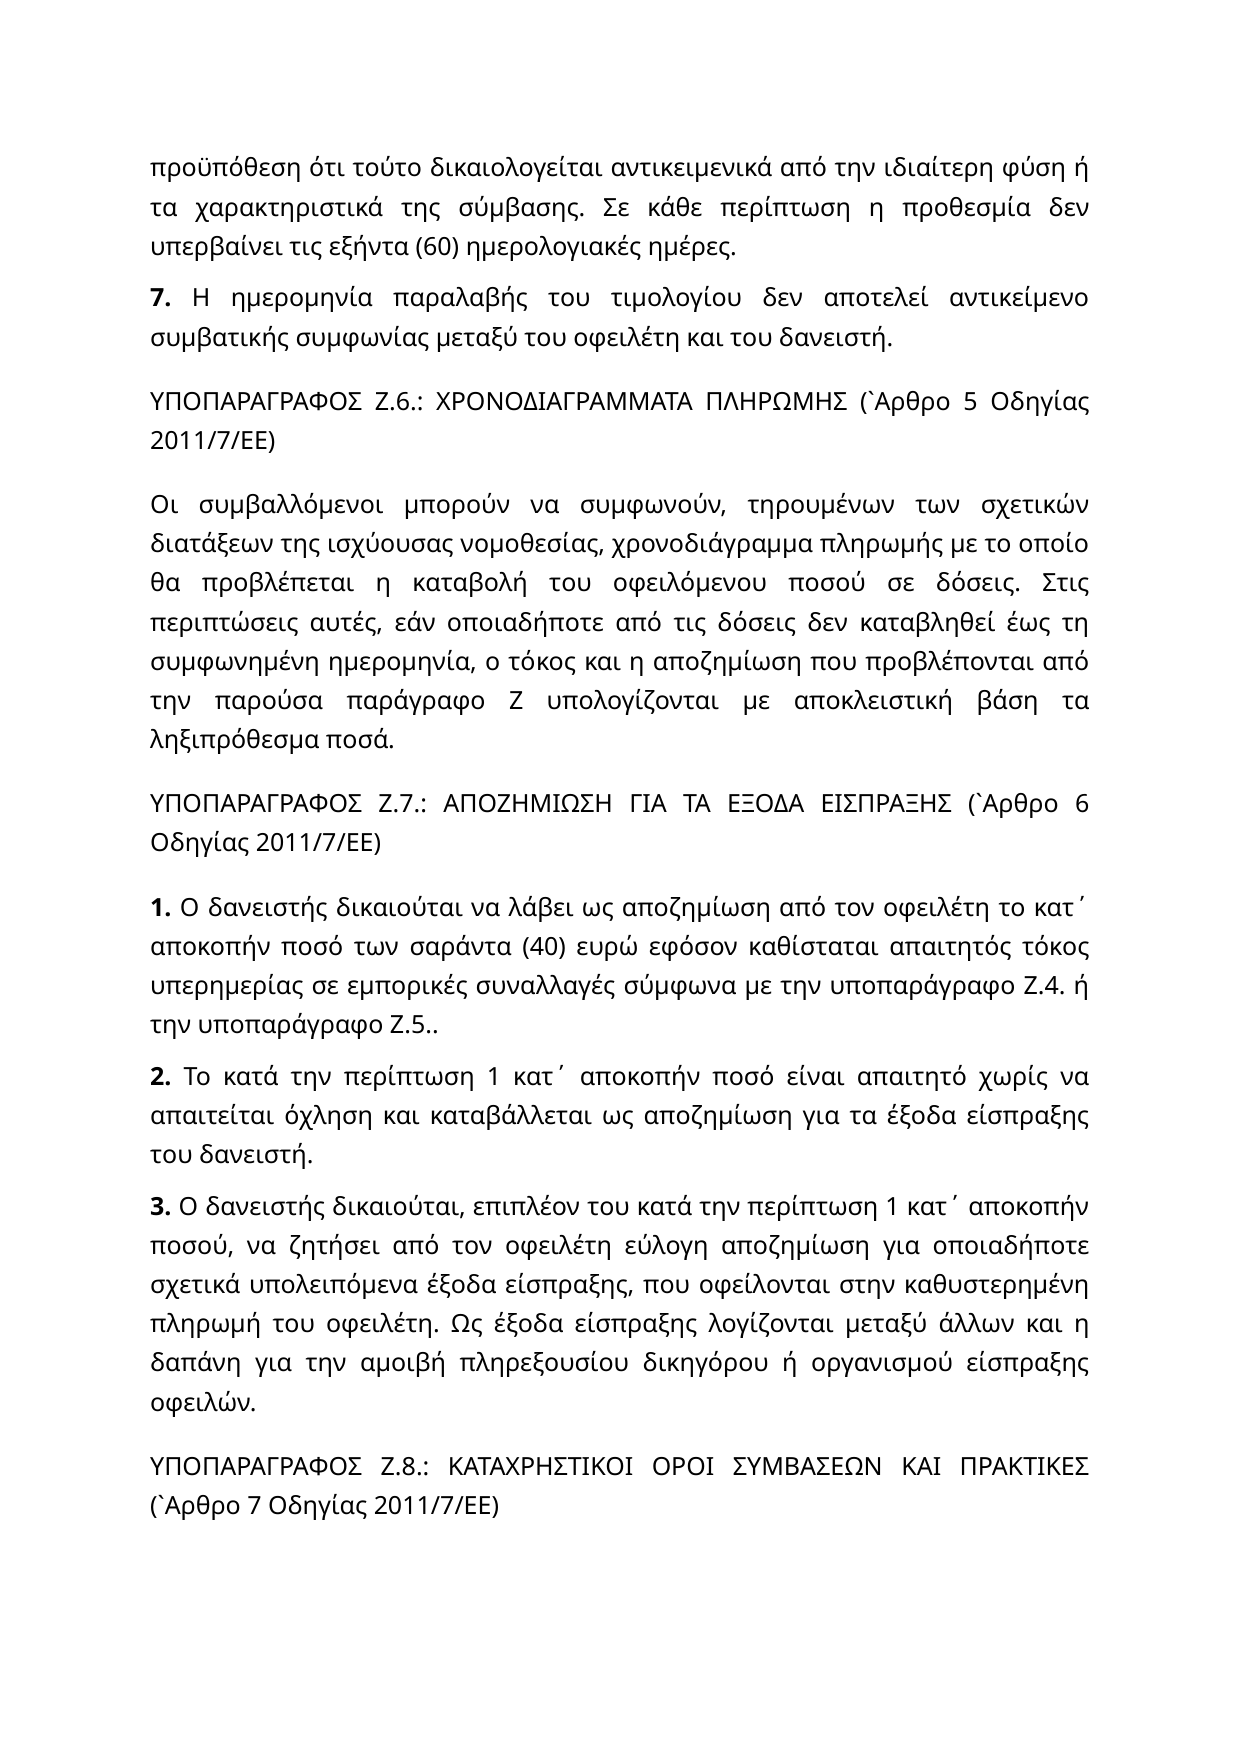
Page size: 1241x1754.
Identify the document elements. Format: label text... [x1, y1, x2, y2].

text ΥΠΟΠΑΡΑΓΡΑΦΟΣ Ζ.8.: ΚΑΤΑΧΡΗΣΤΙΚΟΙ ΟΡΟΙ ΣΥΜΒΑΣΕΩΝ ΚΑΙ ΠΡΑΚΤΙΚΕΣ (`Αρθρο 7 Οδηγίας 2011/7/ΕΕ) [150, 1448, 1090, 1522]
text Οι συμβαλλόμενοι μπορούν να συμφωνούν, τηρουμένων των σχετικών διατάξεων της ισχύουσας νομοθεσίας, χρονοδιάγραμμα πληρωμής με το οποίο θα προβλέπεται η καταβολή του οφειλόμενου ποσού σε δόσεις. Στις περιπτώσεις αυτές, εάν οποιαδήποτε από τις δόσεις δεν καταβληθεί έως τη συμφωνημένη ημερομηνία, ο τό­κος και η αποζημίωση που προβλέπονται από την παρούσα παράγραφο Ζ υπολογίζονται με αποκλειστική βάση τα ληξιπρόθεσμα ποσά. [150, 487, 1090, 756]
text 3. Ο δανειστής δικαιούται, επιπλέον του κατά την περίπτωση 1 κατ΄ αποκοπήν ποσού, να ζητήσει από τον οφειλέτη εύλογη αποζημίωση για οποιαδήποτε σχετικά υπολειπόμενα έξοδα είσπραξης, που οφείλονται στην καθυστερημένη πληρωμή του οφειλέτη. Ως έξοδα είσπραξης λογίζονται μεταξύ άλλων και η δαπάνη για την αμοιβή πληρεξουσίου δικηγόρου ή οργανισμού είσπραξης οφειλών. [150, 1188, 1090, 1418]
text προϋπόθεση ότι τούτο δικαιολογείται αντικειμενικά από την ιδιαίτερη φύση ή τα χαρακτηριστικά της σύμβασης. Σε κάθε περίπτωση η προθεσμία δεν υπερβαίνει τις εξήντα (60) ημερολογιακές ημέρες. [150, 150, 1090, 262]
text 2. Το κατά την περίπτωση 1 κατ΄ αποκοπήν ποσό είναι απαιτητό χωρίς να απαιτείται όχληση και καταβάλλεται ως αποζημίωση για τα έξοδα είσπραξης του δανειστή. [150, 1058, 1090, 1171]
text 7. Η ημερομηνία παραλαβής του τιμολογίου δεν αποτελεί αντικείμενο συμβατικής συμφωνίας μεταξύ του οφειλέτη και του δανειστή. [150, 280, 1090, 353]
text ΥΠΟΠΑΡΑΓΡΑΦΟΣ Ζ.6.: ΧΡΟΝΟΔΙΑΓΡΑΜΜΑΤΑ ΠΛΗΡΩΜΗΣ (`Αρθρο 5 Οδηγίας 2011/7/ΕΕ) [150, 383, 1090, 457]
text 1. Ο δανειστής δικαιούται να λάβει ως αποζημίωση από τον οφειλέτη το κατ΄ αποκοπήν ποσό των σαράντα (40) ευρώ εφόσον καθίσταται απαιτητός τόκος υπερημερίας σε εμπορικές συναλλαγές σύμφωνα με την υποπαράγραφο Ζ.4. ή την υποπαράγραφο Ζ.5.. [150, 889, 1090, 1041]
text ΥΠΟΠΑΡΑΓΡΑΦΟΣ Ζ.7.: ΑΠΟΖΗΜΙΩΣΗ ΓΙΑ ΤΑ ΕΞΟΔΑ ΕΙΣΠΡΑΞΗΣ (`Αρθρο 6 Οδηγίας 2011/7/ΕΕ) [150, 786, 1090, 859]
